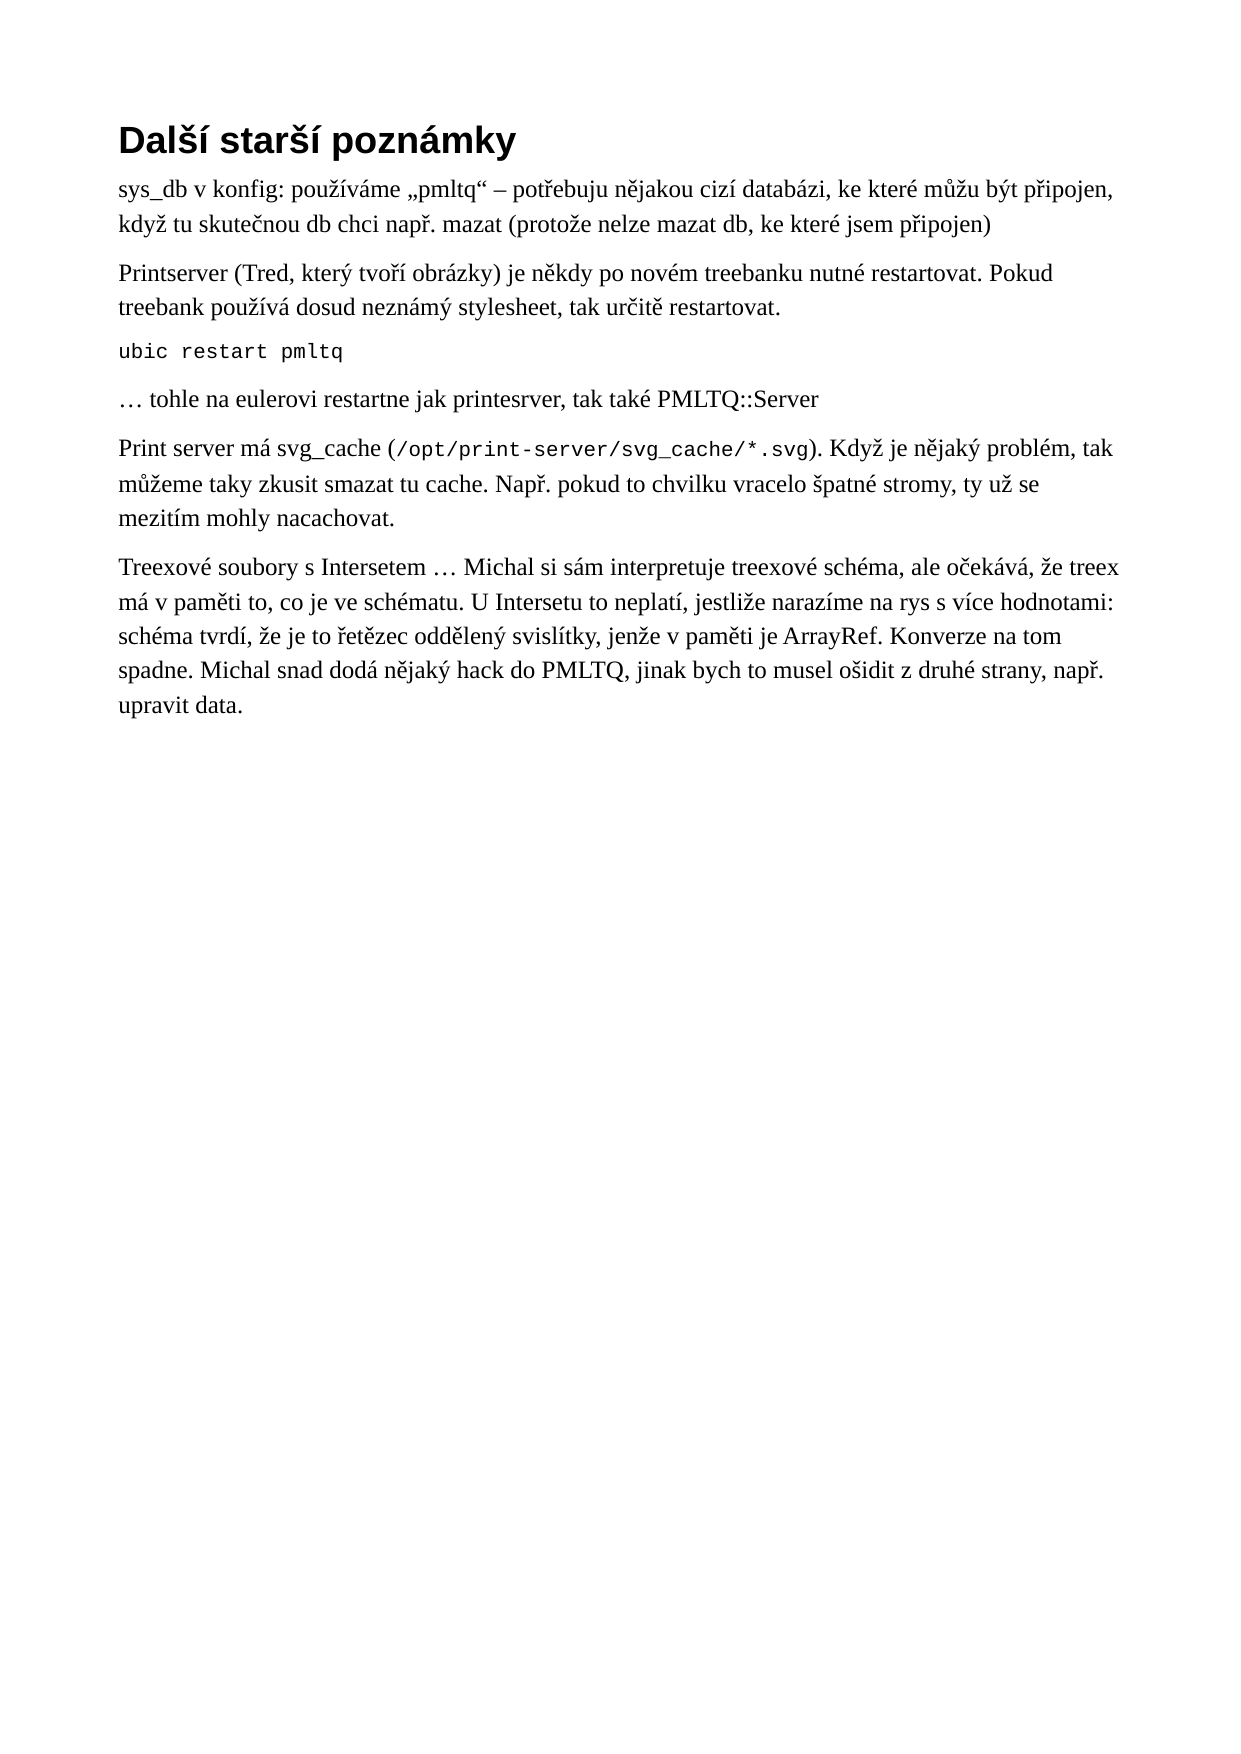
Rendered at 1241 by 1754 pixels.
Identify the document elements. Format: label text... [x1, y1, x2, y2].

text Treexové soubory s Intersetem … Michal si sám interpretuje treexové schéma, ale očekává, že treex má v paměti to, co je ve schématu. U Intersetu to neplatí, jestliže narazíme na rys s více hodnotami: schéma tvrdí, že je to řetězec oddělený svislítky, jenže v paměti je ArrayRef. Konverze na tom spadne. Michal snad dodá nějaký hack do PMLTQ, jinak bych to musel ošidit z druhé strany, např. upravit data. [118, 552, 1122, 719]
text sys_db v konfig: používáme „pmltq“ – potřebuju nějakou cizí databázi, ke které můžu být připojen, když tu skutečnou db chci např. mazat (protože nelze mazat db, ke které jsem připojen) [118, 174, 1122, 237]
text ubic restart pmltq [118, 341, 1122, 365]
text … tohle na eulerovi restartne jak printesrver, tak také PMLTQ::Server [118, 384, 1122, 413]
text Printserver (Tred, který tvoří obrázky) je někdy po novém treebanku nutné restartovat. Pokud treebank používá dosud neznámý stylesheet, tak určitě restartovat. [118, 258, 1122, 321]
subtitle Další starší poznámky [118, 118, 1122, 162]
text Print server má svg_cache (/opt/print-server/svg_cache/*.svg). Když je nějaký problém, tak můžeme taky zkusit smazat tu cache. Např. pokud to chvilku vracelo špatné stromy, ty už se mezitím mohly nacachovat. [118, 433, 1122, 532]
